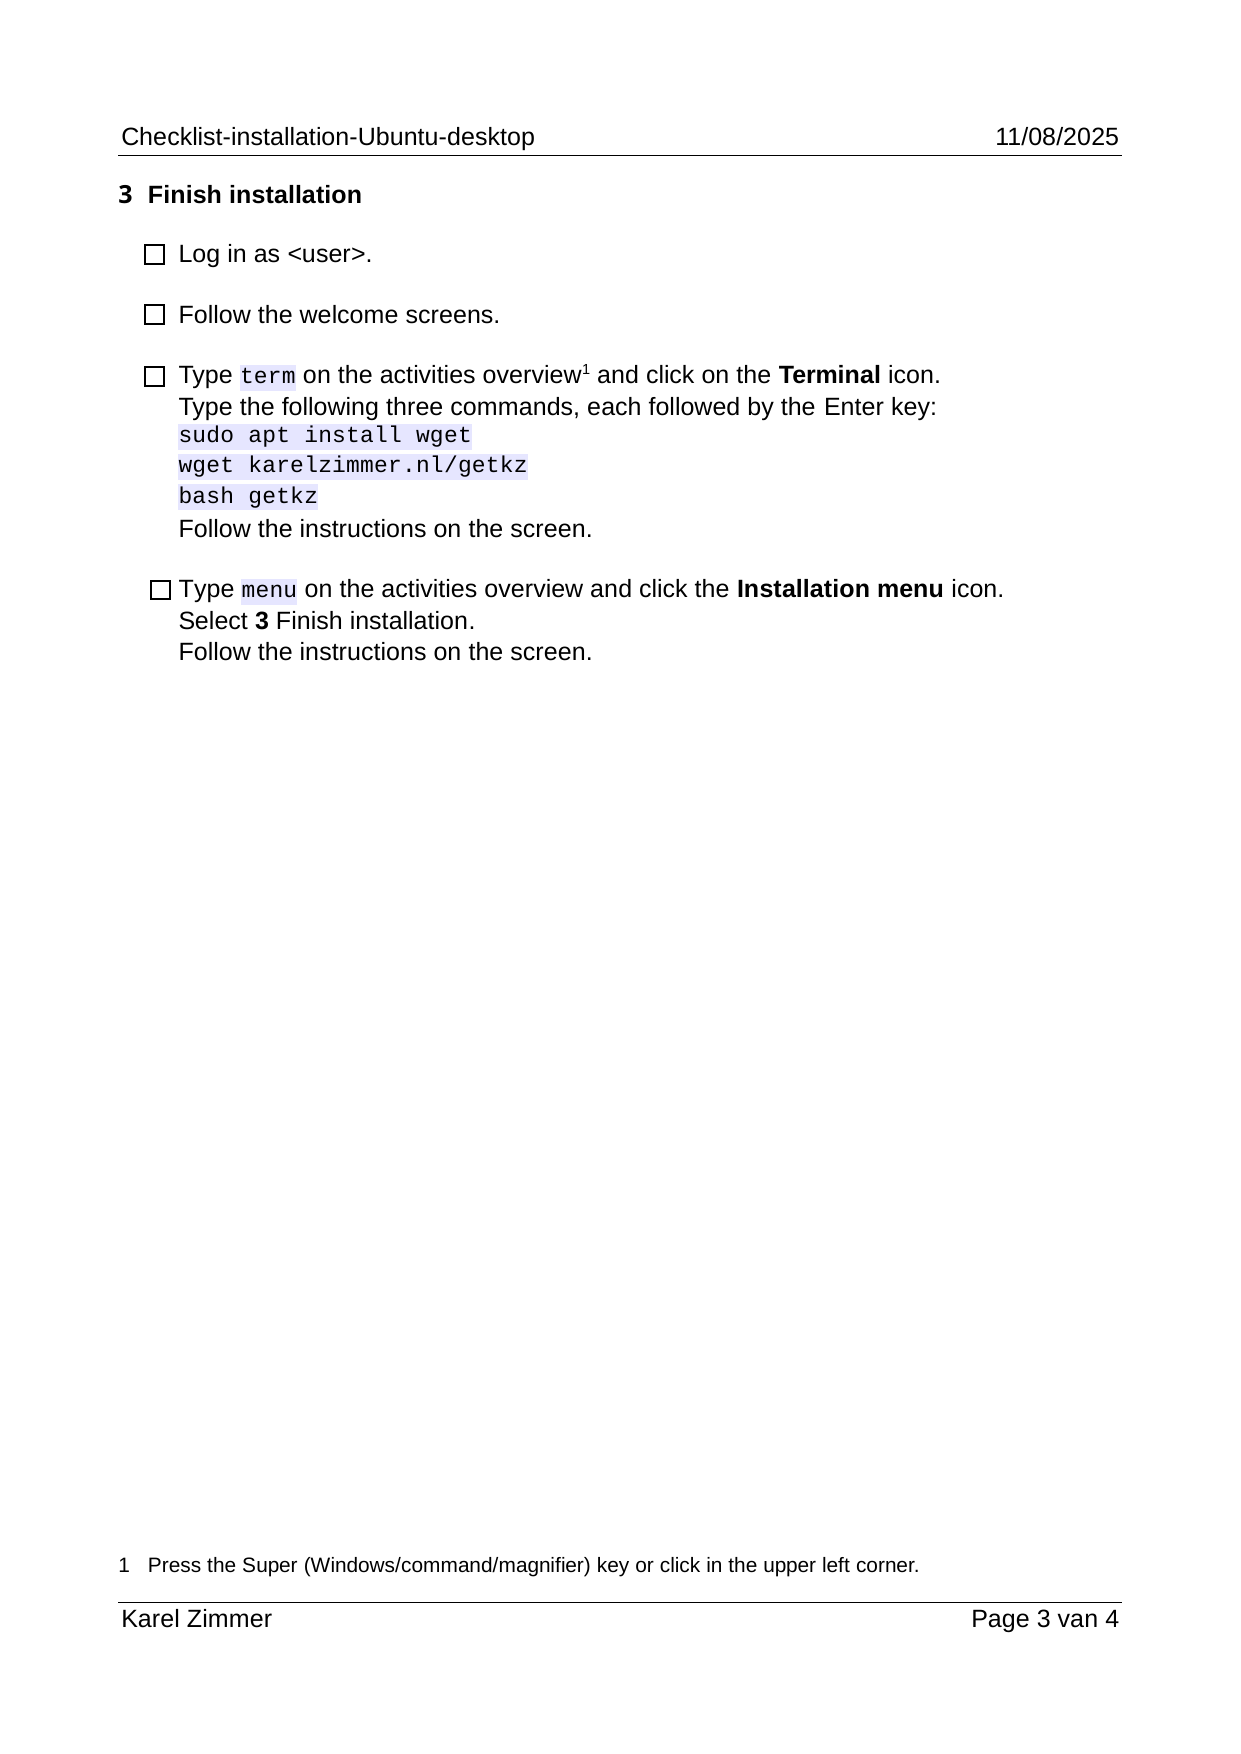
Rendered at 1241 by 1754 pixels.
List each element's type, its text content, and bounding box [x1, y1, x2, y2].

table_cell [118, 330, 142, 360]
table_cell [118, 544, 142, 574]
table_cell bash getkz [177, 483, 1122, 513]
table_header Log in as <user>. [177, 239, 1122, 269]
table_cell [142, 269, 177, 300]
table_cell Follow the welcome screens. [177, 300, 1122, 330]
table_cell sudo apt install wget [177, 423, 1122, 453]
table_cell wget karelzimmer.nl/getkz [177, 453, 1122, 483]
table_cell Follow the instructions on the screen. [177, 514, 1122, 544]
table_cell [118, 360, 142, 392]
table_cell [142, 574, 177, 606]
table_cell [118, 392, 142, 422]
table_cell [118, 453, 142, 483]
table_cell [142, 360, 177, 392]
table_cell [142, 300, 177, 330]
table_cell [118, 574, 142, 606]
table_cell Select 3 Finish installation. [177, 606, 1122, 636]
table_cell [118, 269, 142, 300]
table_cell [142, 330, 177, 360]
table_cell [142, 636, 177, 667]
table_cell Follow the instructions on the screen. [177, 636, 1122, 667]
table_cell [118, 514, 142, 544]
table_cell [142, 483, 177, 513]
list Finish installation [118, 177, 1122, 211]
table_cell [142, 423, 177, 453]
table_cell [118, 483, 142, 513]
table_cell Type menu on the activities overview and click the Installation menu icon. [177, 574, 1122, 606]
table_cell [177, 544, 1122, 574]
table_cell [118, 606, 142, 636]
table_cell Type the following three commands, each followed by the Enter key: [177, 392, 1122, 422]
table_cell [118, 300, 142, 330]
table_cell [118, 423, 142, 453]
table_cell [177, 269, 1122, 300]
table_cell [177, 330, 1122, 360]
table_cell [142, 514, 177, 544]
table_cell [118, 636, 142, 667]
table_cell [142, 392, 177, 422]
table_header [118, 239, 142, 269]
table_cell Type term on the activities overview and click on the Terminal icon. [177, 360, 1122, 392]
table_header [142, 239, 177, 269]
table_cell [142, 453, 177, 483]
table_cell [142, 544, 177, 574]
table_cell [142, 606, 177, 636]
